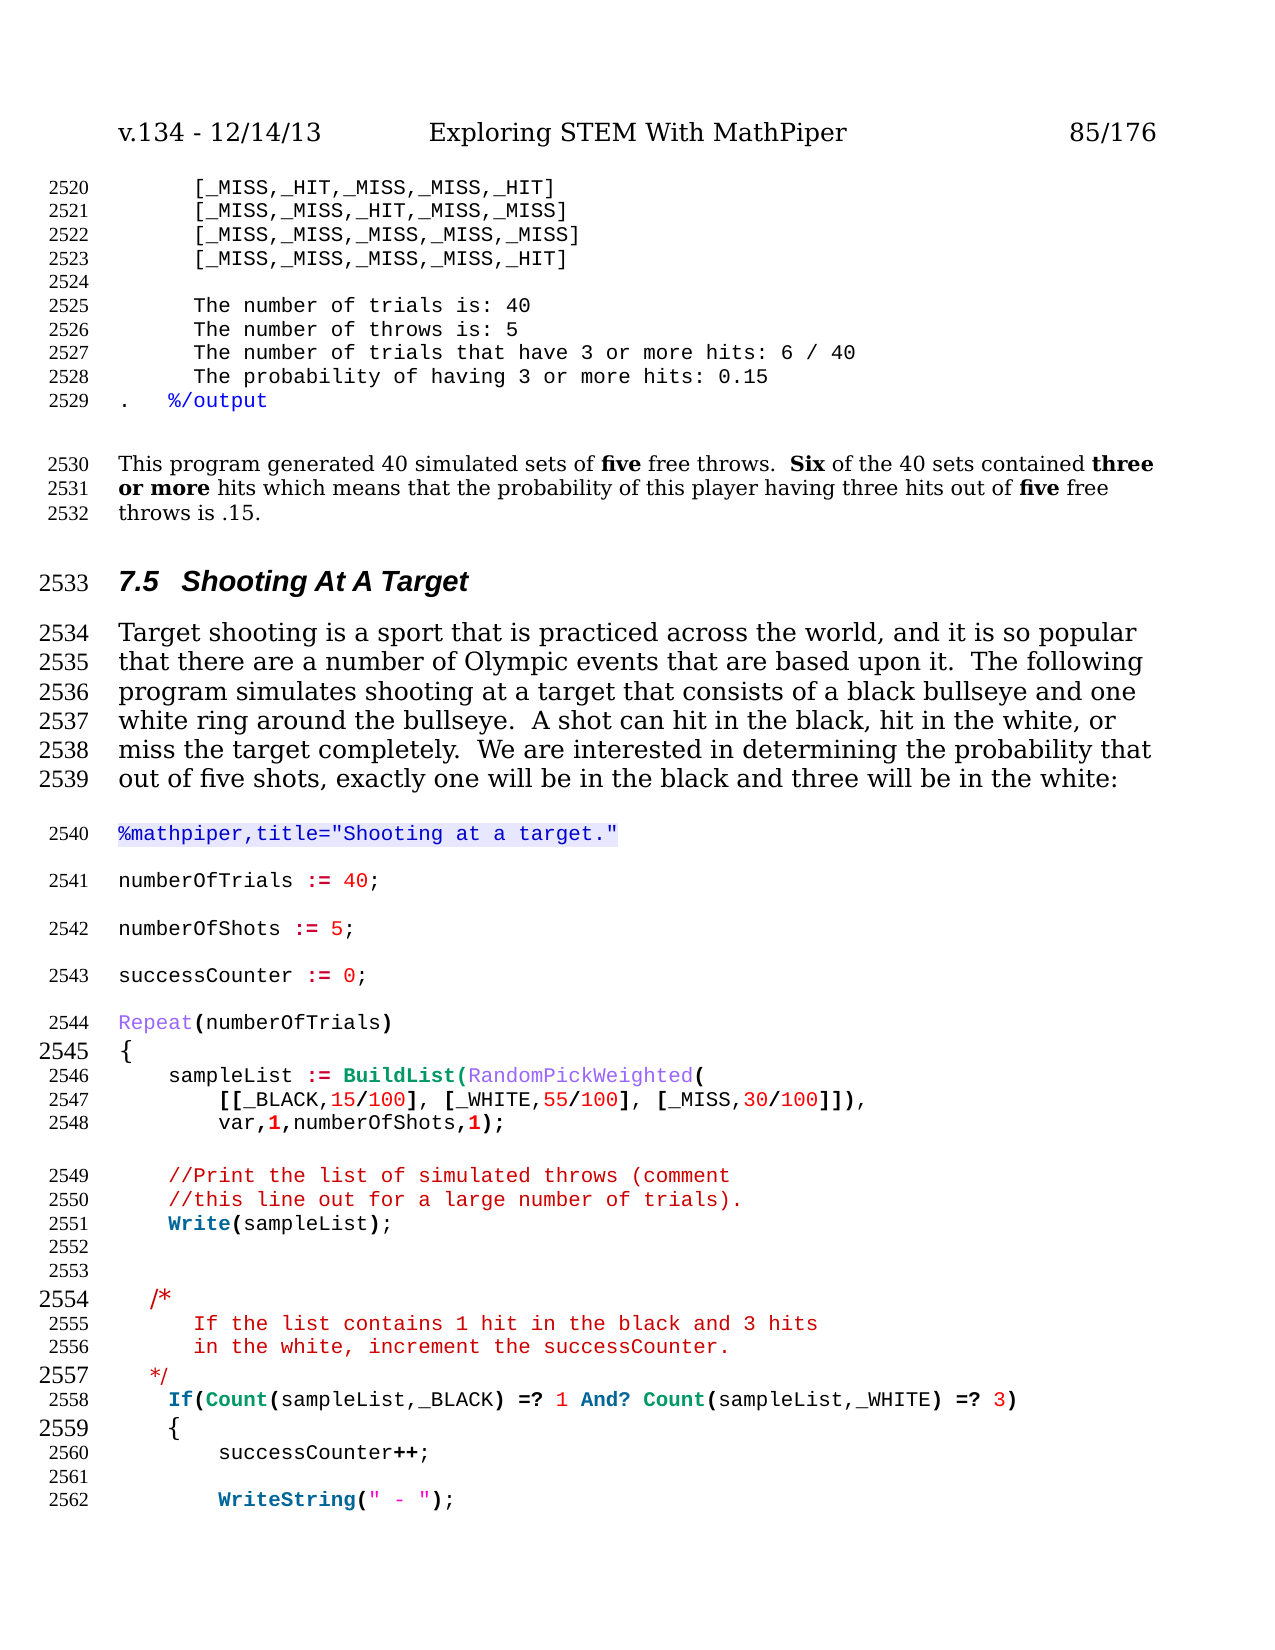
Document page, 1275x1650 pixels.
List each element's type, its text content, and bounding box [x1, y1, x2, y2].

text [[_BLACK,15/100], [_WHITE,55/100], [_MISS,30/100]]), [118, 1089, 1157, 1112]
text //this line out for a large number of trials). [118, 1189, 1157, 1213]
text Write(sampleList); [118, 1213, 1157, 1236]
text /* [118, 1284, 1157, 1313]
text */ [118, 1360, 1157, 1389]
text The number of trials that have 3 or more hits: 6 / 40 [118, 342, 1157, 366]
text numberOfTrials := 40; [118, 870, 1157, 894]
subtitle Shooting At A Target [118, 564, 1157, 597]
text { [118, 1036, 1157, 1065]
text [_MISS,_HIT,_MISS,_MISS,_HIT] [118, 177, 1157, 200]
text %mathpiper,title="Shooting at a target." [118, 823, 1157, 847]
text [_MISS,_MISS,_MISS,_MISS,_MISS] [118, 224, 1157, 248]
text This program generated 40 simulated sets of five free throws. Six of the 40 sets contained three or more hits which means that the probability of this player having three hits out of five free throws is .15. [118, 452, 1157, 525]
text The number of throws is: 5 [118, 319, 1157, 342]
text numberOfShots := 5; [118, 918, 1157, 941]
text successCounter := 0; [118, 965, 1157, 989]
text If(Count(sampleList,_BLACK) =? 1 And? Count(sampleList,_WHITE) =? 3) [118, 1389, 1157, 1413]
text { [118, 1413, 1157, 1442]
text If the list contains 1 hit in the black and 3 hits [118, 1313, 1157, 1337]
text sampleList := BuildList(RandomPickWeighted( [118, 1065, 1157, 1089]
text in the white, increment the successCounter. [118, 1337, 1157, 1360]
text var,1,numberOfShots,1); [118, 1112, 1157, 1136]
text [_MISS,_MISS,_HIT,_MISS,_MISS] [118, 200, 1157, 224]
text The probability of having 3 or more hits: 0.15 [118, 366, 1157, 389]
text Repeat(numberOfTrials) [118, 1012, 1157, 1036]
text The number of trials is: 40 [118, 295, 1157, 319]
text Target shooting is a sport that is practiced across the world, and it is so popular that there are a number of Olympic events that are based upon it. The following program simulates shooting at a target that consists of a black bullseye and one white ring around the bullseye. A shot can hit in the black, hit in the white, or miss the target completely. We are interested in determining the probability that out of five shots, exactly one will be in the black and three will be in the white: [118, 618, 1157, 793]
text successCounter++; [118, 1442, 1157, 1466]
text //Print the list of simulated throws (comment [118, 1166, 1157, 1189]
text . %/output [118, 389, 1157, 413]
text WriteString(" - "); [118, 1489, 1157, 1513]
text [_MISS,_MISS,_MISS,_MISS,_HIT] [118, 248, 1157, 271]
